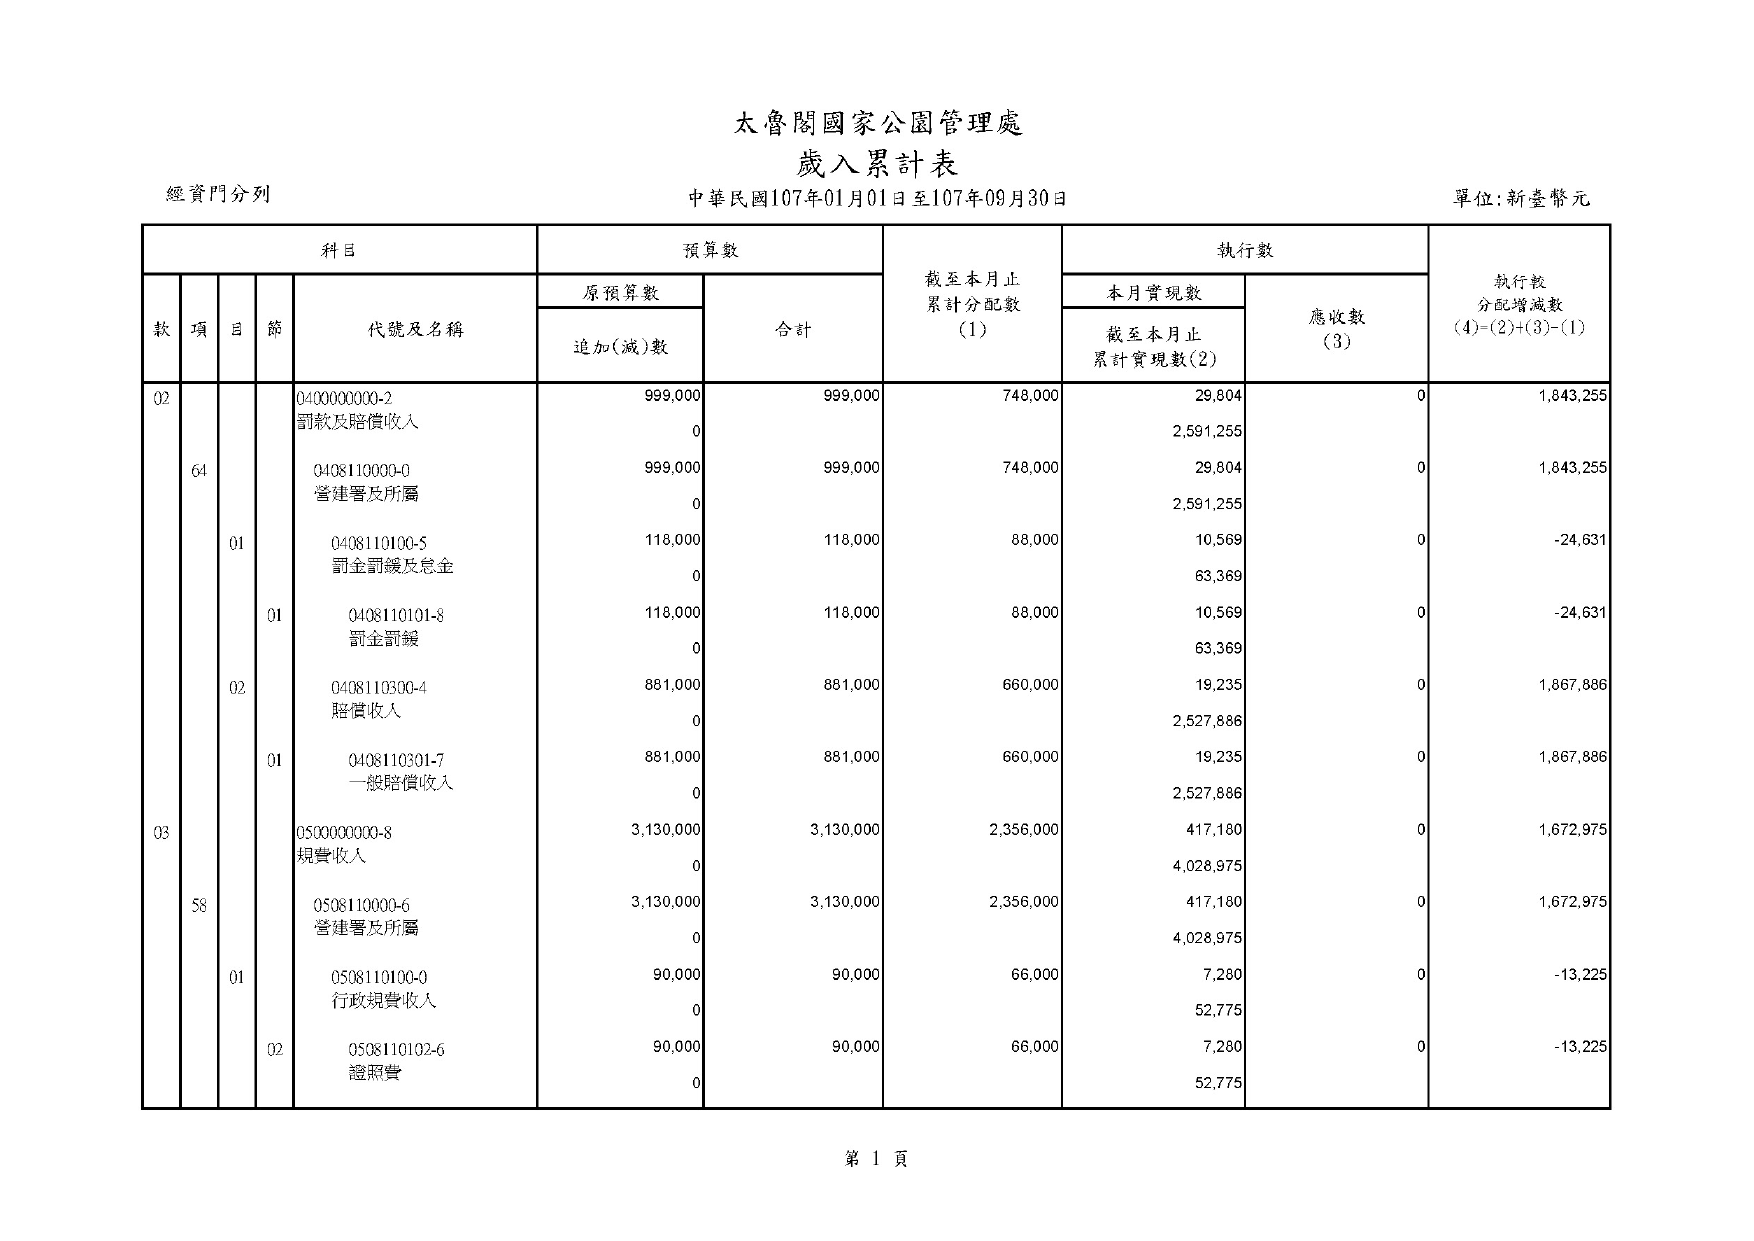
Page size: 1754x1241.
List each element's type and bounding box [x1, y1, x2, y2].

picture [59, 59, 1695, 1216]
